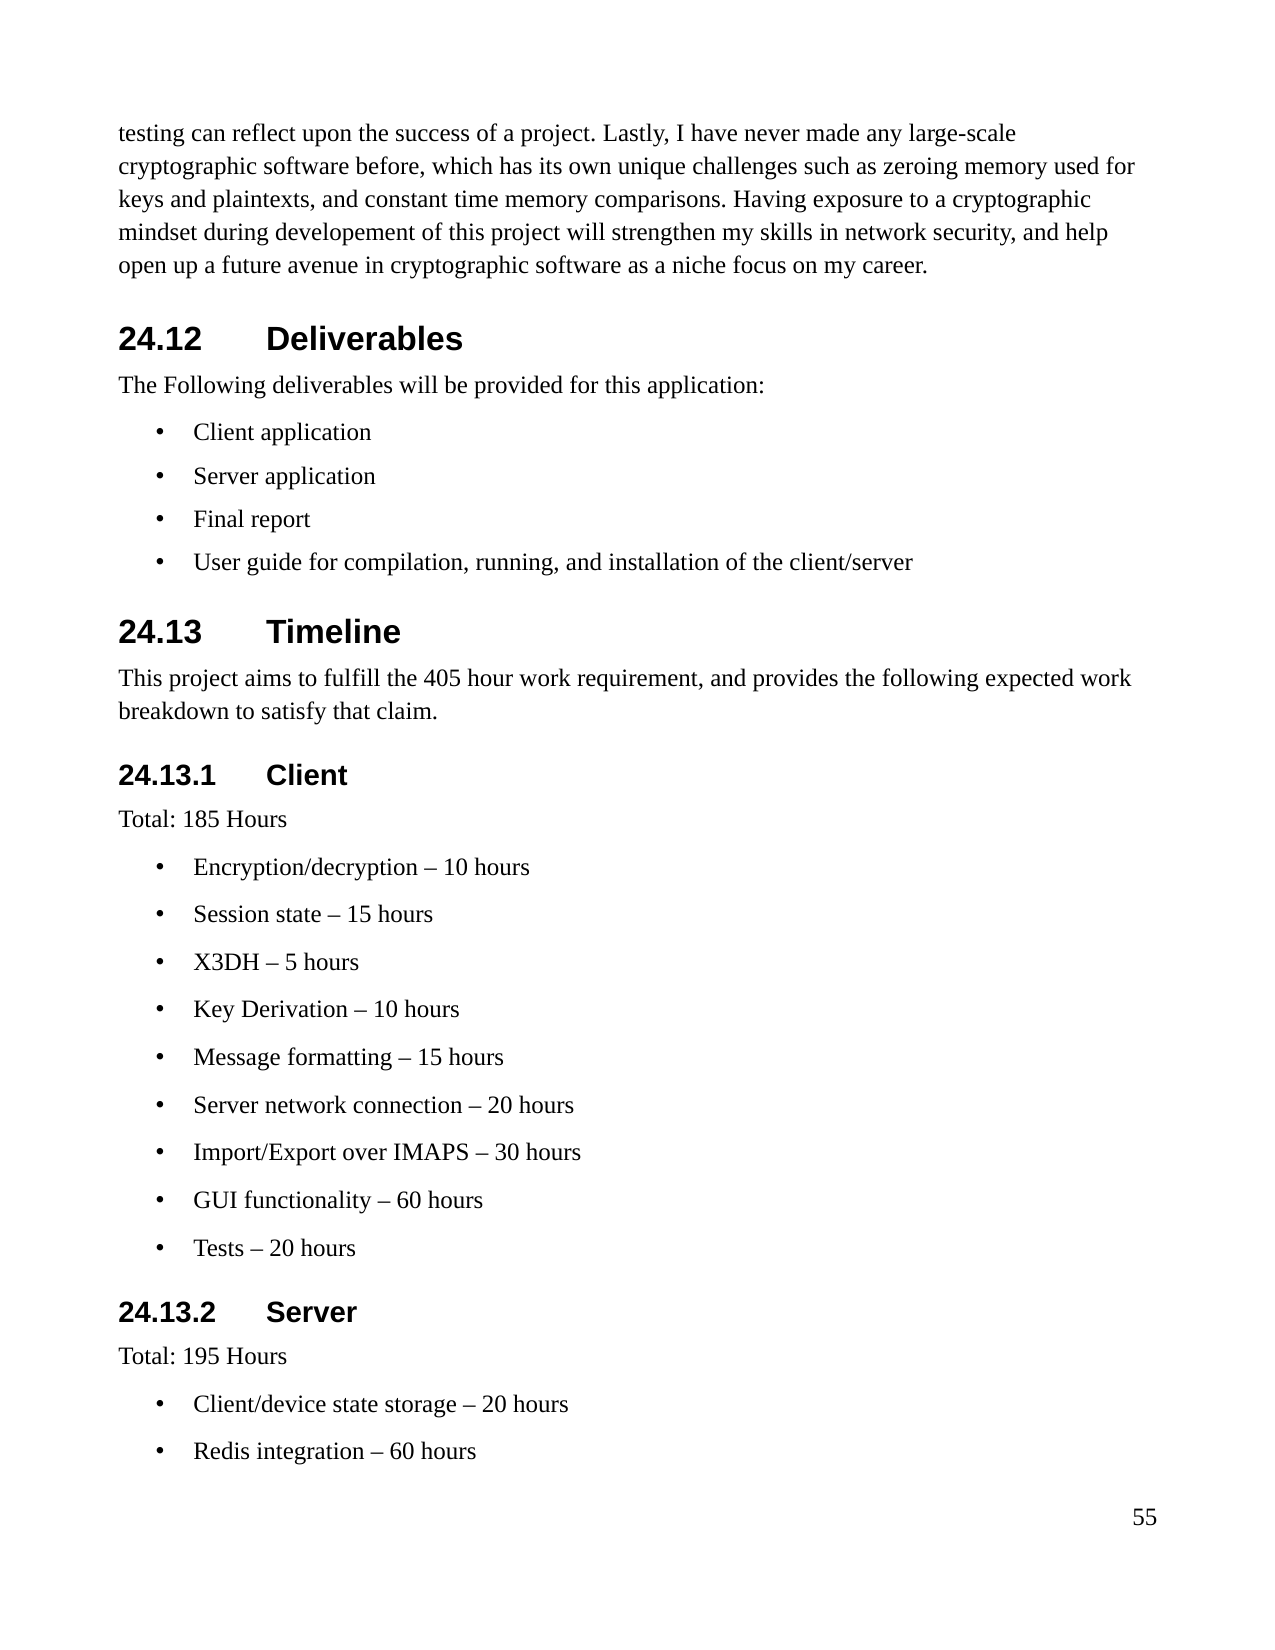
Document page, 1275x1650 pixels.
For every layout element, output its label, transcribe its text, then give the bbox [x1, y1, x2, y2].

list Key Derivation – 10 hours [156, 994, 1157, 1023]
list Server application [156, 461, 1157, 489]
subtitle Timeline [118, 612, 1157, 650]
list Import/Export over IMAPS – 30 hours [156, 1137, 1157, 1166]
subtitle Server [118, 1295, 1157, 1328]
list X3DH – 5 hours [156, 947, 1157, 976]
list Client application [156, 417, 1157, 446]
list User guide for compilation, running, and installation of the client/server [156, 547, 1157, 576]
list Final report [156, 504, 1157, 533]
list Tests – 20 hours [156, 1233, 1157, 1261]
text Total: 185 Hours [118, 804, 1157, 833]
text The Following deliverables will be provided for this application: [118, 370, 1157, 398]
list Session state – 15 hours [156, 899, 1157, 928]
subtitle Client [118, 758, 1157, 792]
list Encryption/decryption – 10 hours [156, 852, 1157, 881]
text This project aims to fulfill the 405 hour work requirement, and provides the following expected work breakdown to satisfy that claim. [118, 663, 1157, 724]
list Server network connection – 20 hours [156, 1090, 1157, 1118]
list Redis integration – 60 hours [156, 1436, 1157, 1465]
list Message formatting – 15 hours [156, 1042, 1157, 1071]
text testing can reflect upon the success of a project. Lastly, I have never made any large-scale cryptographic software before, which has its own unique challenges such as zeroing memory used for keys and plaintexts, and constant time memory comparisons. Having exposure to a cryptographic mindset during developement of this project will strengthen my skills in network security, and help open up a future avenue in cryptographic software as a niche focus on my career. [118, 118, 1157, 279]
list Client/device state storage – 20 hours [156, 1389, 1157, 1417]
text Total: 195 Hours [118, 1341, 1157, 1370]
list GUI functionality – 60 hours [156, 1185, 1157, 1214]
subtitle Deliverables [118, 319, 1157, 357]
